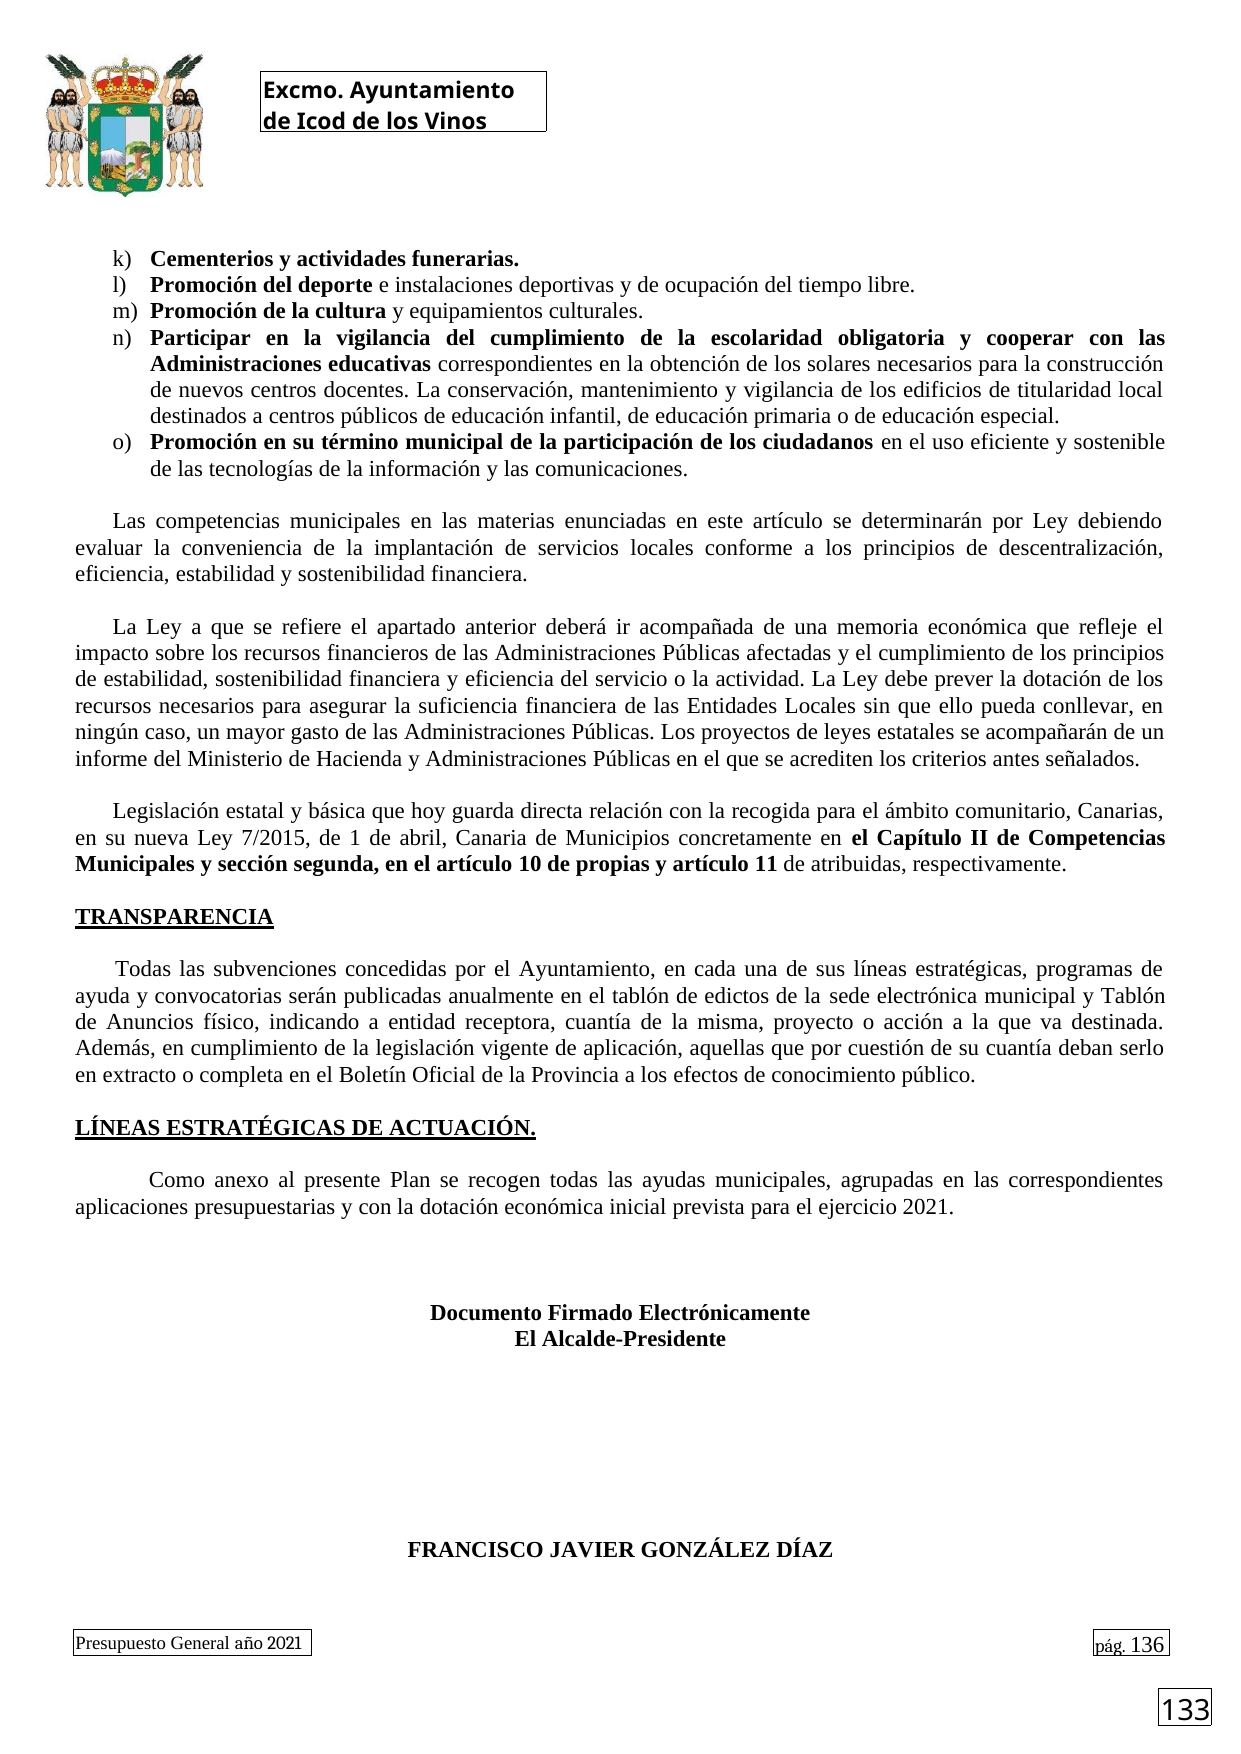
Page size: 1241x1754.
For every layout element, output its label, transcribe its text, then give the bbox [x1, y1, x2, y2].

text LÍNEAS ESTRATÉGICAS DE ACTUACIÓN. [75, 1114, 1223, 1141]
list Cementerios y actividades funerarias. [112, 245, 1223, 272]
text FRANCISCO JAVIER GONZÁLEZ DÍAZ [406, 1536, 834, 1562]
text Todas las subvenciones concedidas por el Ayuntamiento, en cada una de sus líneas estratégicas, programas de ayuda y convocatorias serán publicadas anualmente en el tablón de edictos de la sede electrónica municipal y Tablón de Anuncios físico, indicando a entidad receptora, cuantía de la misma, proyecto o acción a la que va destinada. Además, en cumplimiento de la legislación vigente de aplicación, aquellas que por cuestión de su cuantía deban serlo en extracto o completa en el Boletín Oficial de la Provincia a los efectos de conocimiento público. [75, 955, 1166, 1087]
list Promoción de la cultura y equipamientos culturales. [112, 298, 1223, 324]
list Participar en la vigilancia del cumplimiento de la escolaridad obligatoria y cooperar con las Administraciones educativas correspondientes en la obtención de los solares necesarios para la construcción de nuevos centros docentes. La conservación, mantenimiento y vigilancia de los edificios de titularidad local destinados a centros públicos de educación infantil, de educación primaria o de educación especial. [112, 325, 1165, 428]
list Promoción del deporte e instalaciones deportivas y de ocupación del tiempo libre. [112, 272, 1223, 298]
text La Ley a que se refiere el apartado anterior deberá ir acompañada de una memoria económica que refleje el impacto sobre los recursos financieros de las Administraciones Públicas afectadas y el cumplimiento de los principios de estabilidad, sostenibilidad financiera y eficiencia del servicio o la actividad. La Ley debe prever la dotación de los recursos necesarios para asegurar la suficiencia financiera de las Entidades Locales sin que ello pueda conllevar, en ningún caso, un mayor gasto de las Administraciones Públicas. Los proyectos de leyes estatales se acompañarán de un informe del Ministerio de Hacienda y Administraciones Públicas en el que se acrediten los criterios antes señalados. [75, 613, 1166, 771]
text Legislación estatal y básica que hoy guarda directa relación con la recogida para el ámbito comunitario, Canarias, en su nueva Ley 7/2015, de 1 de abril, Canaria de Municipios concretamente en el Capítulo II de Competencias Municipales y sección segunda, en el artículo 10 de propias y artículo 11 de atribuidas, respectivamente. [75, 797, 1166, 876]
text Como anexo al presente Plan se recogen todas las ayudas municipales, agrupadas en las correspondientes aplicaciones presupuestarias y con la dotación económica inicial prevista para el ejercicio 2021. [75, 1167, 1223, 1219]
list Promoción en su término municipal de la participación de los ciudadanos en el uso eficiente y sostenible de las tecnologías de la información y las comunicaciones. [112, 428, 1166, 481]
picture [45, 54, 204, 197]
text Las competencias municipales en las materias enunciadas en este artículo se determinarán por Ley debiendo evaluar la conveniencia de la implantación de servicios locales conforme a los principios de descentralización, eficiencia, estabilidad y sostenibilidad financiera. [75, 507, 1165, 586]
text TRANSPARENCIA [75, 903, 1223, 930]
subtitle Documento Firmado Electrónicamente El Alcalde-Presidente [430, 1299, 811, 1352]
